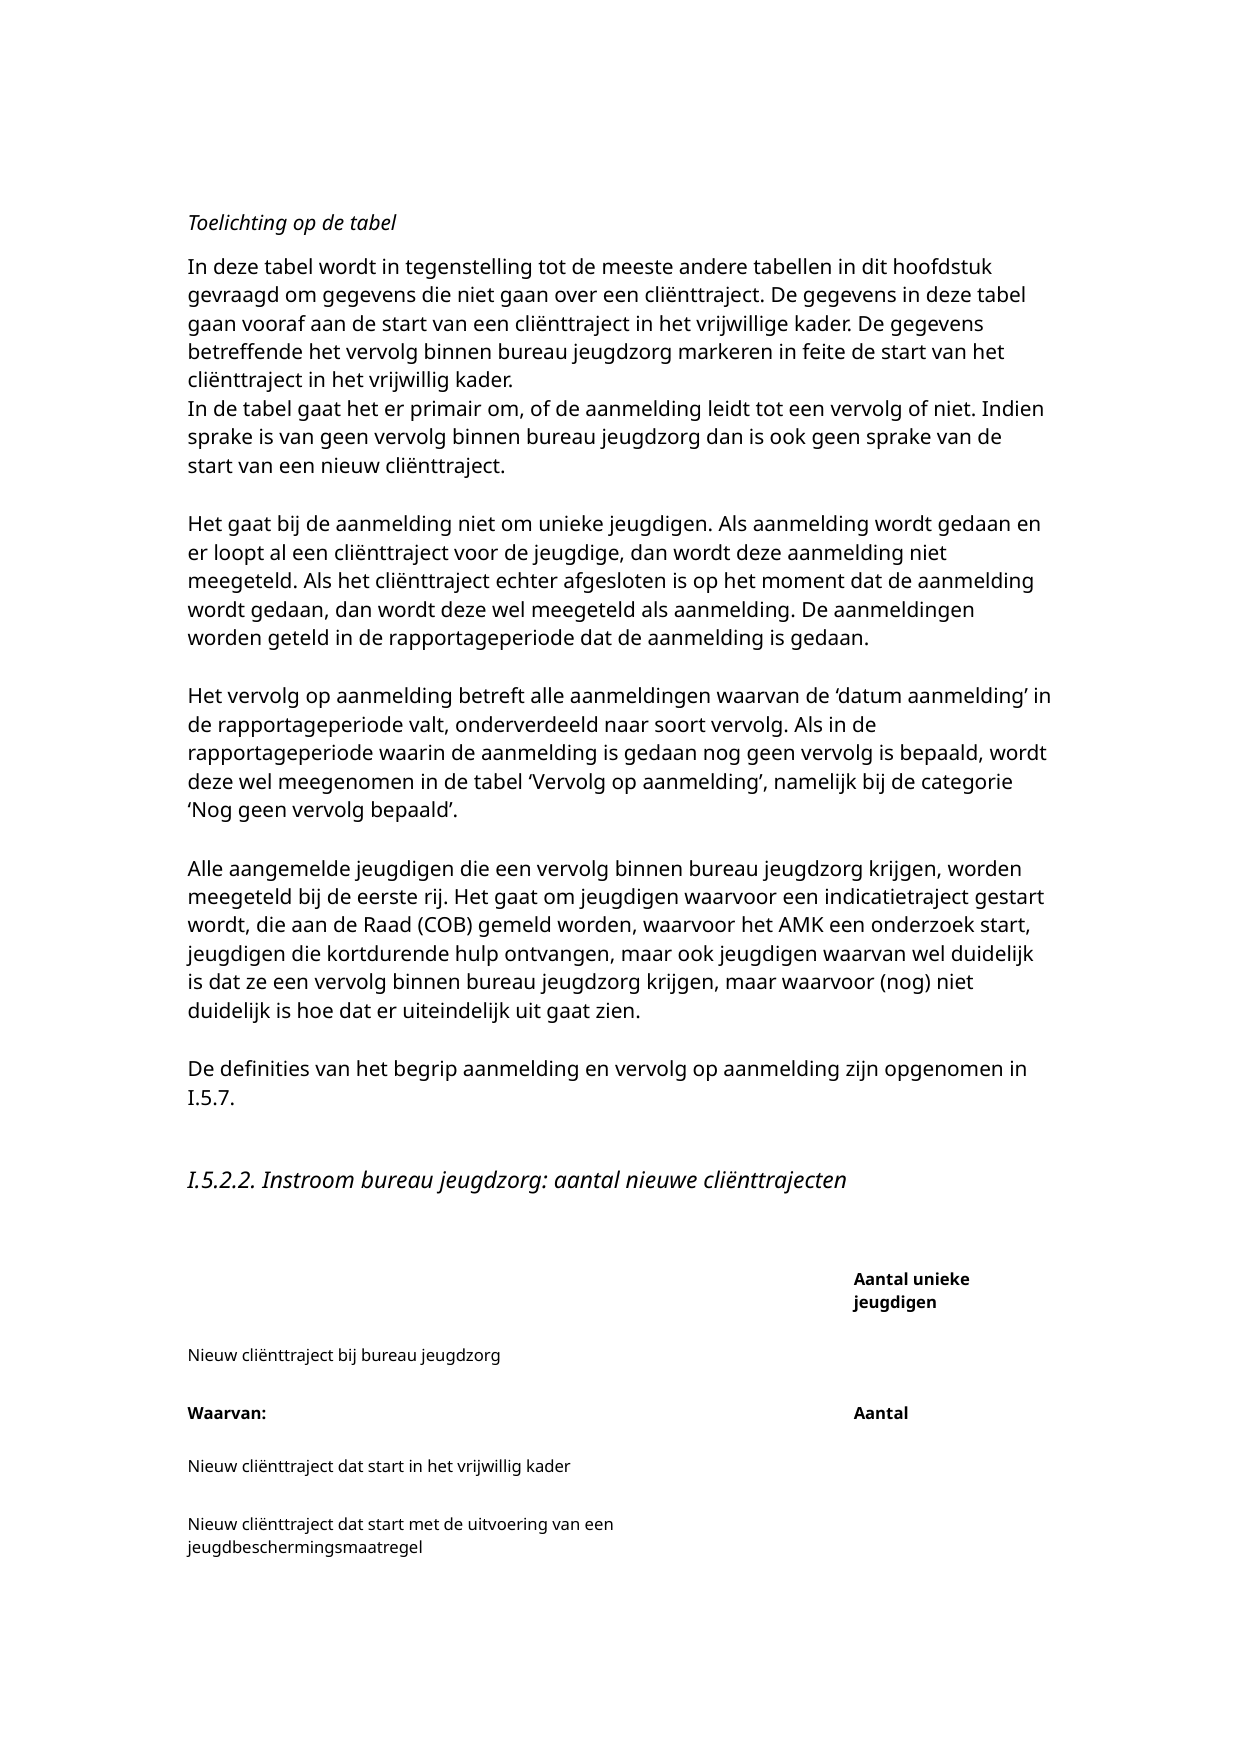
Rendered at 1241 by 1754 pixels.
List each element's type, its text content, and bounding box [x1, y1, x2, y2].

text Het vervolg op aanmelding betreft alle aanmeldingen waarvan de ‘datum aanmelding’ in de rapportageperiode valt, onderverdeeld naar soort vervolg. Als in de rapportageperiode waarin de aanmelding is gedaan nog geen vervolg is bepaald, wordt deze wel meegenomen in de tabel ‘Vervolg op aanmelding’, namelijk bij de categorie ‘Nog geen vervolg bepaald’. [187, 682, 1053, 824]
table_cell [854, 1513, 1053, 1588]
subtitle I.5.2.2. Instroom bureau jeugdzorg: aantal nieuwe cliënttrajecten [187, 1164, 1053, 1195]
text Alle aangemelde jeugdigen die een vervolg binnen bureau jeugdzorg krijgen, worden meegeteld bij de eerste rij. Het gaat om jeugdigen waarvoor een indicatietraject gestart wordt, die aan de Raad (COB) gemeld worden, waarvoor het AMK een onderzoek start, jeugdigen die kortdurende hulp ontvangen, maar ook jeugdigen waarvan wel duidelijk is dat ze een vervolg binnen bureau jeugdzorg krijgen, maar waarvoor (nog) niet duidelijk is hoe dat er uiteindelijk uit gaat zien. [187, 854, 1053, 1024]
table_cell Aantal [854, 1402, 1053, 1454]
text Toelichting op de tabel [187, 208, 1053, 237]
table_cell Nieuw cliënttraject dat start in het vrijwillig kader [188, 1455, 853, 1513]
table_cell Waarvan: [188, 1402, 853, 1454]
table_cell Nieuw cliënttraject dat start met de uitvoering van een jeugdbeschermingsmaatregel [188, 1513, 853, 1588]
text In de tabel gaat het er primair om, of de aanmelding leidt tot een vervolg of niet. Indien sprake is van geen vervolg binnen bureau jeugdzorg dan is ook geen sprake van de start van een nieuw cliënttraject. [187, 394, 1053, 479]
table_cell [854, 1455, 1053, 1513]
text In deze tabel wordt in tegenstelling tot de meeste andere tabellen in dit hoofdstuk gevraagd om gegevens die niet gaan over een cliënttraject. De gegevens in deze tabel gaan vooraf aan de start van een cliënttraject in het vrijwillige kader. De gegevens betreffende het vervolg binnen bureau jeugdzorg markeren in feite de start van het cliënttraject in het vrijwillig kader. [187, 252, 1053, 394]
text Het gaat bij de aanmelding niet om unieke jeugdigen. Als aanmelding wordt gedaan en er loopt al een cliënttraject voor de jeugdige, dan wordt deze aanmelding niet meegeteld. Als het cliënttraject echter afgesloten is op het moment dat de aanmelding wordt gedaan, dan wordt deze wel meegeteld als aanmelding. De aanmeldingen worden geteld in de rapportageperiode dat de aanmelding is gedaan. [187, 509, 1053, 652]
table_cell [854, 1343, 1053, 1402]
table_header Aantal unieke jeugdigen [854, 1268, 1053, 1343]
table_cell Nieuw cliënttraject bij bureau jeugdzorg [188, 1343, 853, 1402]
text De definities van het begrip aanmelding en vervolg op aanmelding zijn opgenomen in I.5.7. [187, 1054, 1053, 1111]
table_header [188, 1268, 853, 1343]
